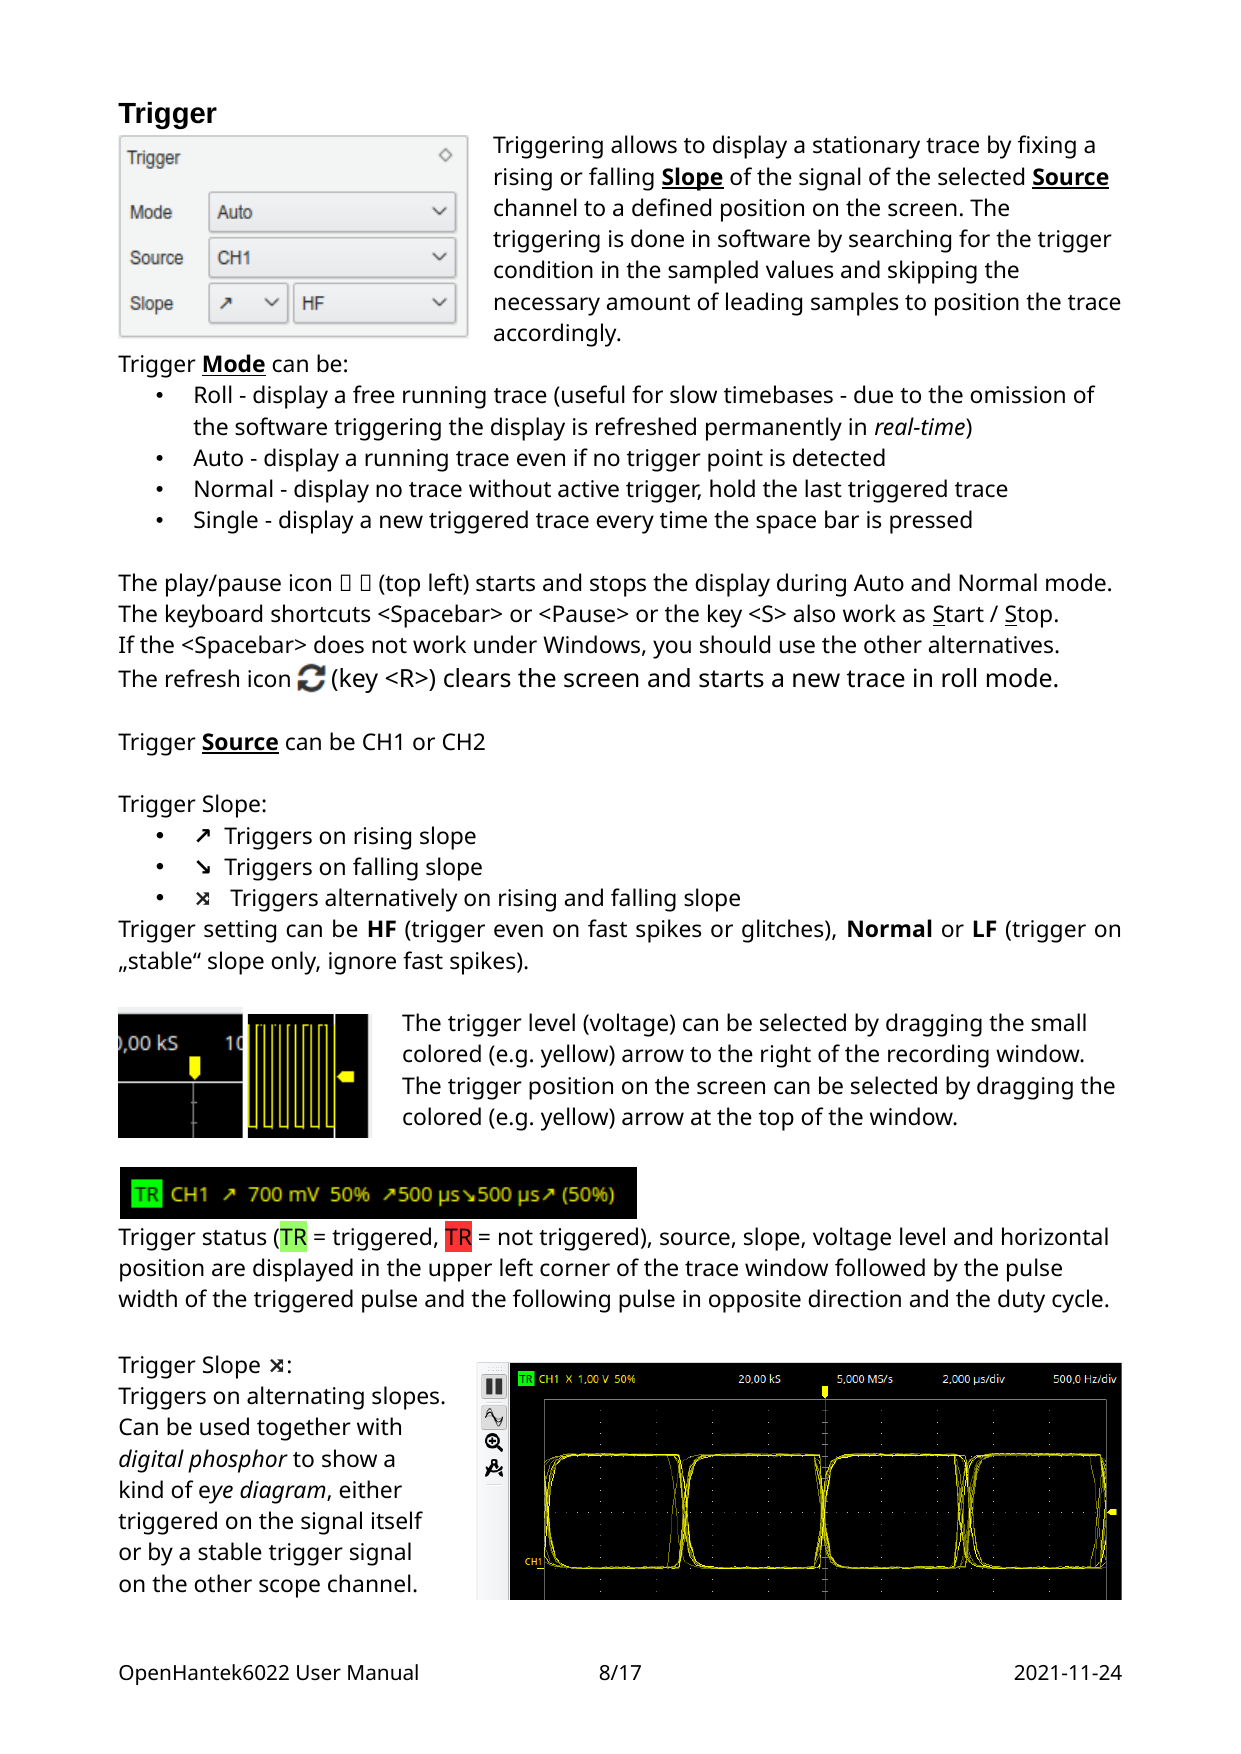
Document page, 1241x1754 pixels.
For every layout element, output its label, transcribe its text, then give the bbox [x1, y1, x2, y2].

picture [255, 1014, 373, 1119]
list ↗ Triggers on rising slope [156, 820, 1122, 851]
text The play/pause icon   (top left) starts and stops the display during Auto and Normal mode. [118, 567, 1140, 598]
text Trigger Mode can be: [118, 348, 1122, 379]
text Trigger Slope ⤨: Triggers on alternating slopes. Can be used together with digital phosphor to show a kind of eye diagram, either triggered on the signal itself or by a stable trigger signal on the other scope channel. [118, 1349, 1122, 1599]
picture [118, 1007, 243, 1043]
list Roll - display a free running trace (useful for slow timebases - due to the omission of the software triggering the display is refreshed permanently in real-time) [156, 379, 1122, 442]
text The keyboard shortcuts <Spacebar> or <Pause> or the key <S> also work as Start / Stop. If the <Spacebar> does not work under Windows, you should use the other alternatives. [118, 598, 1122, 661]
picture [118, 135, 470, 339]
picture [120, 1167, 637, 1219]
text Trigger Source can be CH1 or CH2 [118, 726, 1122, 757]
picture [476, 1362, 1122, 1600]
list Auto - display a running trace even if no trigger point is detected [156, 442, 1122, 473]
list Normal - display no trace without active trigger, hold the last triggered trace [156, 473, 1122, 504]
text Triggering allows to display a stationary trace by fixing a rising or falling Slope of the signal of the selected Source channel to a defined position on the screen. The triggering is done in software by searching for the trigger condition in the sampled values and skipping the necessary amount of leading samples to position the trace accordingly. [118, 129, 1122, 348]
text Trigger status (TR = triggered, TR = not triggered), source, slope, voltage level and horizontal position are displayed in the upper left corner of the trace window followed by the pulse width of the triggered pulse and the following pulse in opposite direction and the duty cycle. [118, 1221, 1122, 1315]
text Trigger Slope: [118, 788, 1122, 820]
list Single - display a new triggered trace every time the space bar is pressed [156, 504, 1122, 536]
picture [294, 660, 331, 695]
text Trigger setting can be HF (trigger even on fast spikes or glitches), Normal or LF (trigger on „stable“ slope only, ignore fast spikes). [118, 913, 1122, 976]
text The refresh icon [118, 661, 294, 695]
subtitle Trigger [118, 96, 1122, 129]
list ⤨ Triggers alternatively on rising and falling slope [156, 882, 1122, 913]
text The trigger level (voltage) can be selected by dragging the small colored (e.g. yellow) arrow to the right of the recording window. The trigger position on the screen can be selected by dragging the colored (e.g. yellow) arrow at the top of the window. [118, 1007, 1122, 1132]
text (key <R>) clears the screen and starts a new trace in roll mode. [331, 661, 1122, 695]
list ↘ Triggers on falling slope [156, 851, 1122, 882]
